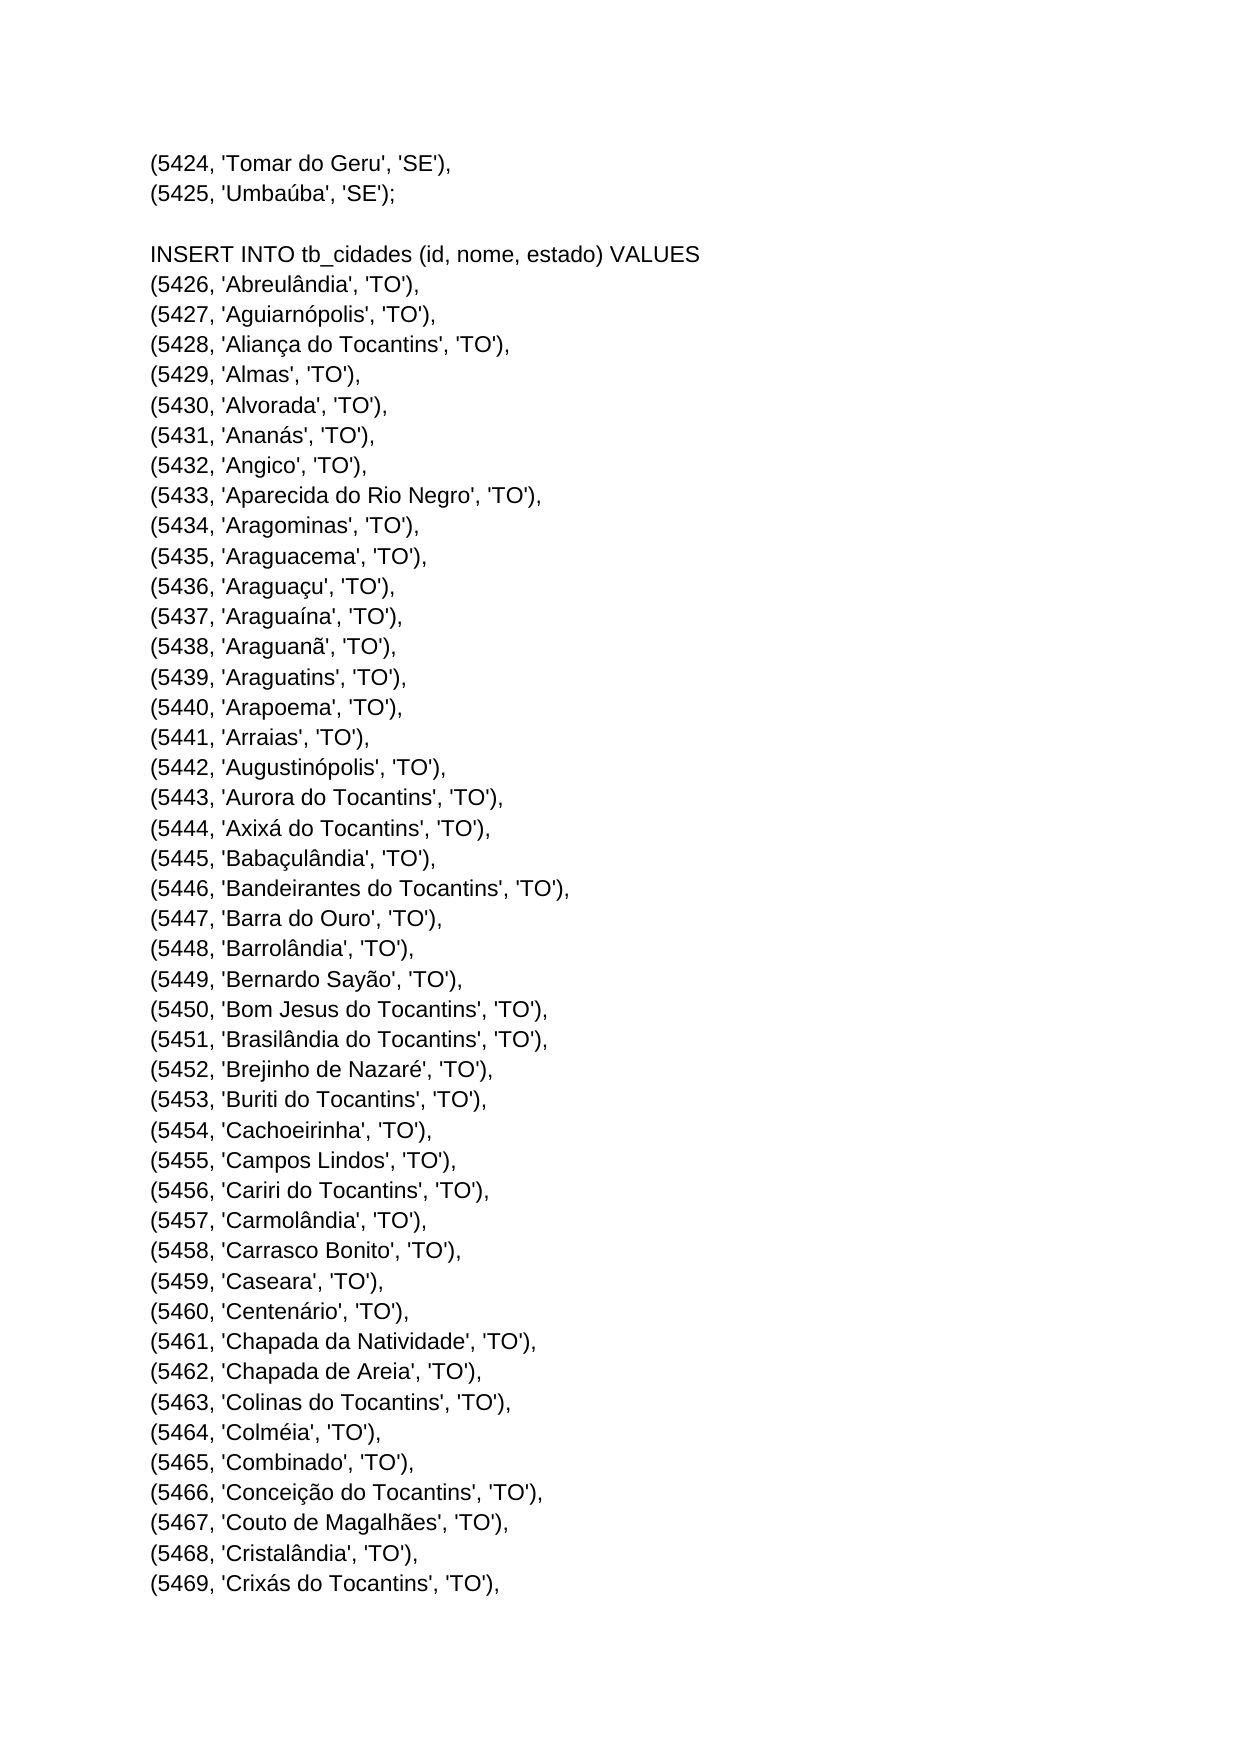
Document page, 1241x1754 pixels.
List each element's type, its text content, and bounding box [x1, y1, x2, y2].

text (5454, 'Cachoeirinha', 'TO'), [150, 1117, 1090, 1143]
text (5436, 'Araguaçu', 'TO'), [150, 573, 1090, 599]
text INSERT INTO tb_cidades (id, nome, estado) VALUES [150, 241, 1090, 267]
text (5452, 'Brejinho de Nazaré', 'TO'), [150, 1056, 1090, 1083]
text (5431, 'Ananás', 'TO'), [150, 422, 1090, 448]
text (5429, 'Almas', 'TO'), [150, 361, 1090, 388]
text (5466, 'Conceição do Tocantins', 'TO'), [150, 1479, 1090, 1506]
text (5433, 'Aparecida do Rio Negro', 'TO'), [150, 482, 1090, 509]
text (5432, 'Angico', 'TO'), [150, 452, 1090, 478]
text (5440, 'Arapoema', 'TO'), [150, 694, 1090, 720]
text (5430, 'Alvorada', 'TO'), [150, 392, 1090, 418]
text (5437, 'Araguaína', 'TO'), [150, 603, 1090, 629]
text (5461, 'Chapada da Natividade', 'TO'), [150, 1328, 1090, 1354]
text (5447, 'Barra do Ouro', 'TO'), [150, 905, 1090, 932]
text (5463, 'Colinas do Tocantins', 'TO'), [150, 1388, 1090, 1415]
text (5456, 'Cariri do Tocantins', 'TO'), [150, 1177, 1090, 1203]
text (5442, 'Augustinópolis', 'TO'), [150, 754, 1090, 781]
text (5435, 'Araguacema', 'TO'), [150, 543, 1090, 569]
text (5427, 'Aguiarnópolis', 'TO'), [150, 301, 1090, 327]
text (5459, 'Caseara', 'TO'), [150, 1268, 1090, 1294]
text (5462, 'Chapada de Areia', 'TO'), [150, 1358, 1090, 1385]
text (5439, 'Araguatins', 'TO'), [150, 663, 1090, 690]
text (5444, 'Axixá do Tocantins', 'TO'), [150, 814, 1090, 841]
text (5455, 'Campos Lindos', 'TO'), [150, 1147, 1090, 1173]
text (5464, 'Colméia', 'TO'), [150, 1419, 1090, 1445]
text (5443, 'Aurora do Tocantins', 'TO'), [150, 784, 1090, 811]
text (5451, 'Brasilândia do Tocantins', 'TO'), [150, 1026, 1090, 1052]
text (5468, 'Cristalândia', 'TO'), [150, 1539, 1090, 1566]
text (5434, 'Aragominas', 'TO'), [150, 512, 1090, 539]
text (5469, 'Crixás do Tocantins', 'TO'), [150, 1570, 1090, 1596]
text (5465, 'Combinado', 'TO'), [150, 1449, 1090, 1475]
text (5424, 'Tomar do Geru', 'SE'), [150, 150, 1090, 176]
text (5458, 'Carrasco Bonito', 'TO'), [150, 1237, 1090, 1264]
text (5445, 'Babaçulândia', 'TO'), [150, 845, 1090, 871]
text (5441, 'Arraias', 'TO'), [150, 724, 1090, 750]
text (5467, 'Couto de Magalhães', 'TO'), [150, 1509, 1090, 1536]
text (5426, 'Abreulândia', 'TO'), [150, 271, 1090, 297]
text (5428, 'Aliança do Tocantins', 'TO'), [150, 331, 1090, 358]
text (5438, 'Araguanã', 'TO'), [150, 633, 1090, 660]
text (5448, 'Barrolândia', 'TO'), [150, 935, 1090, 962]
text (5460, 'Centenário', 'TO'), [150, 1298, 1090, 1324]
text (5453, 'Buriti do Tocantins', 'TO'), [150, 1086, 1090, 1113]
text (5457, 'Carmolândia', 'TO'), [150, 1207, 1090, 1234]
text (5450, 'Bom Jesus do Tocantins', 'TO'), [150, 996, 1090, 1022]
text (5446, 'Bandeirantes do Tocantins', 'TO'), [150, 875, 1090, 901]
text (5449, 'Bernardo Sayão', 'TO'), [150, 966, 1090, 992]
text (5425, 'Umbaúba', 'SE'); [150, 180, 1090, 207]
